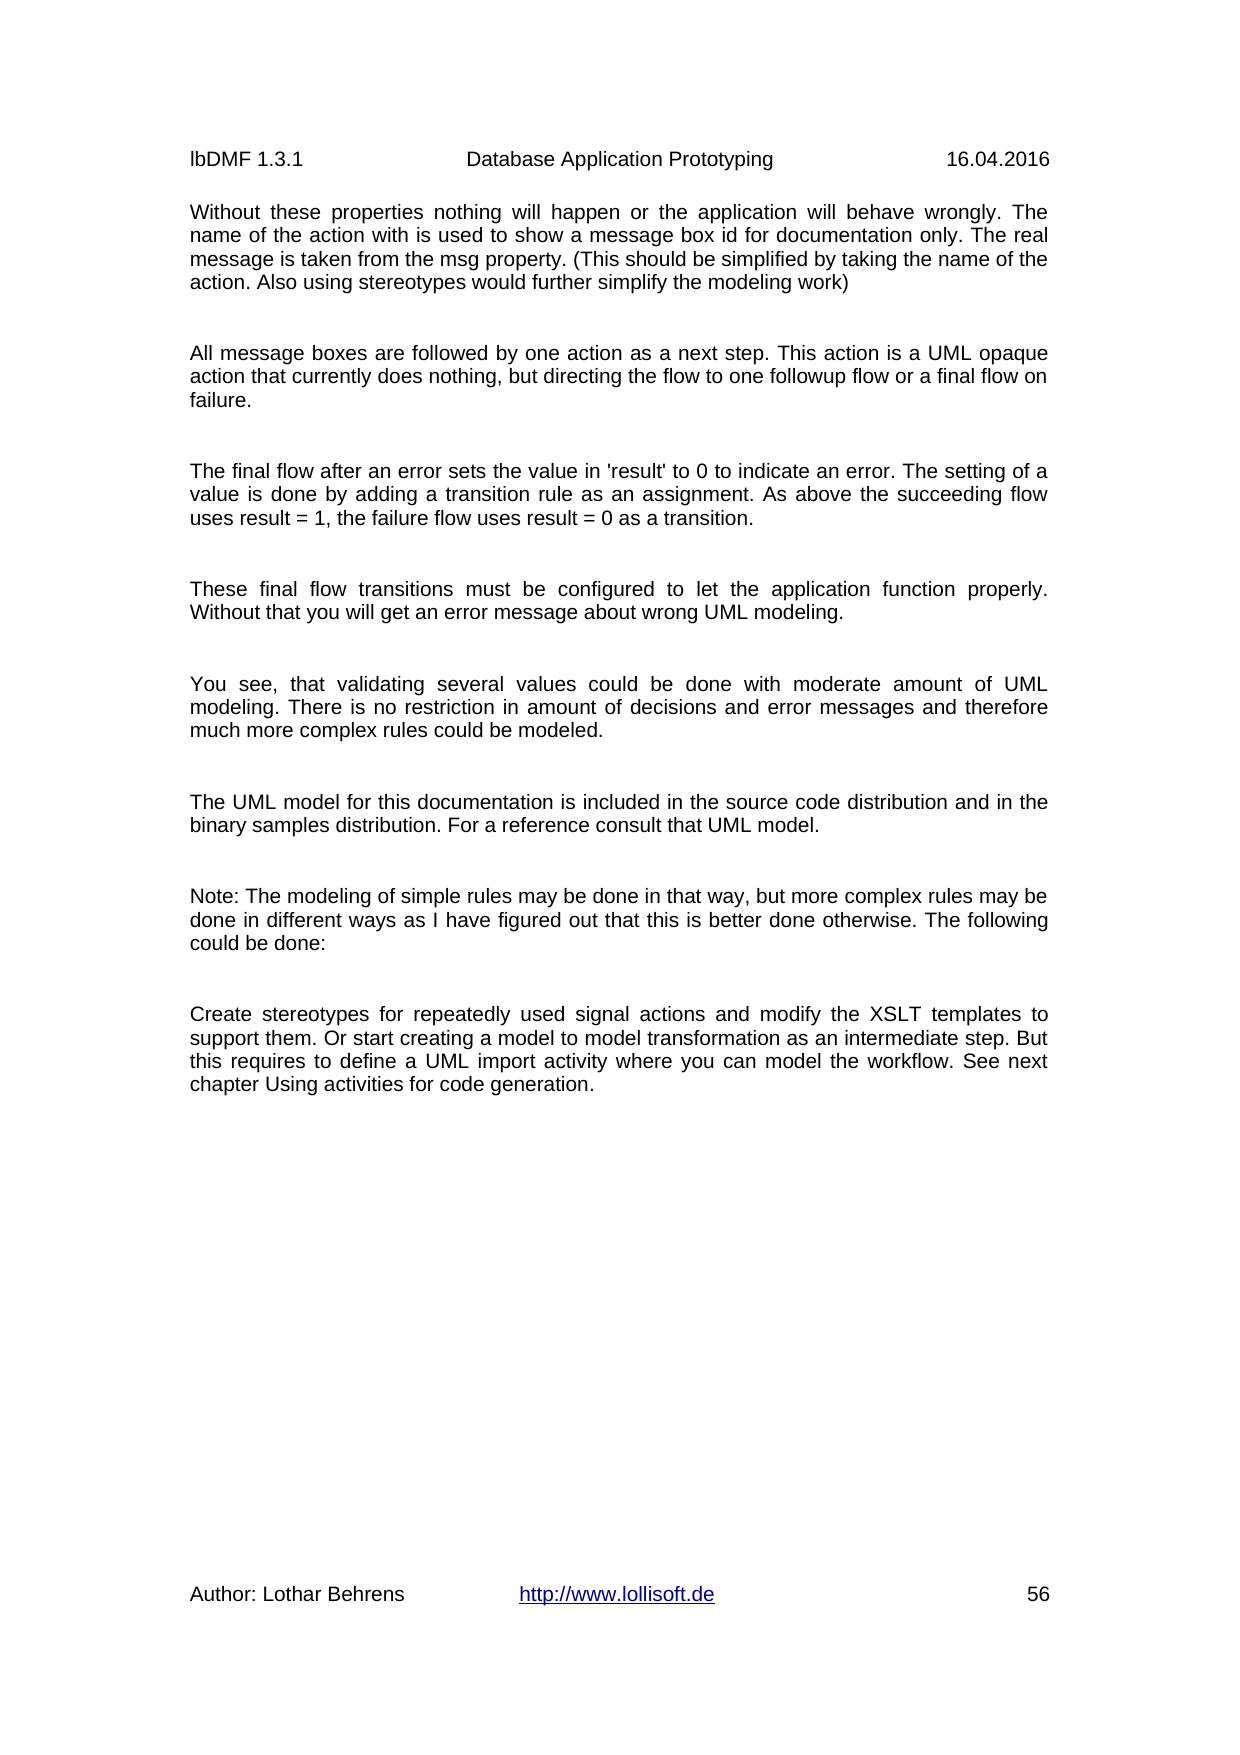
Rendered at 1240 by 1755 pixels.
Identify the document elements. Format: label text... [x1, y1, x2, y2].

text These final flow transitions must be configured to let the application function properly. Without that you will get an error message about wrong UML modeling. [189, 578, 1050, 624]
text Note: The modeling of simple rules may be done in that way, but more complex rules may be done in different ways as I have figured out that this is better done otherwise. The following could be done: [189, 885, 1050, 954]
text The UML model for this documentation is included in the source code distribution and in the binary samples distribution. For a reference consult that UML model. [189, 790, 1050, 837]
text Without these properties nothing will happen or the application will behave wrongly. The name of the action with is used to show a message box id for documentation only. The real message is taken from the msg property. (This should be simplified by taking the name of the action. Also using stereotypes would further simplify the modeling work) [189, 201, 1050, 293]
text The final flow after an error sets the value in 'result' to 0 to indicate an error. The setting of a value is done by adding a transition rule as an assignment. As above the succeeding flow uses result = 1, the failure flow uses result = 0 as a transition. [189, 460, 1050, 529]
text You see, that validating several values could be done with moderate amount of UML modeling. There is no restriction in amount of decisions and error messages and therefore much more complex rules could be modeled. [189, 672, 1050, 742]
text Create stereotypes for repeatedly used signal actions and modify the XSLT templates to support them. Or start creating a model to model transformation as an intermediate step. But this requires to define a UML import activity where you can model the workflow. See next chapter Using activities for code generation. [189, 1003, 1050, 1096]
text All message boxes are followed by one action as a next step. This action is a UML opaque action that currently does nothing, but directing the flow to one followup flow or a final flow on failure. [189, 342, 1050, 411]
